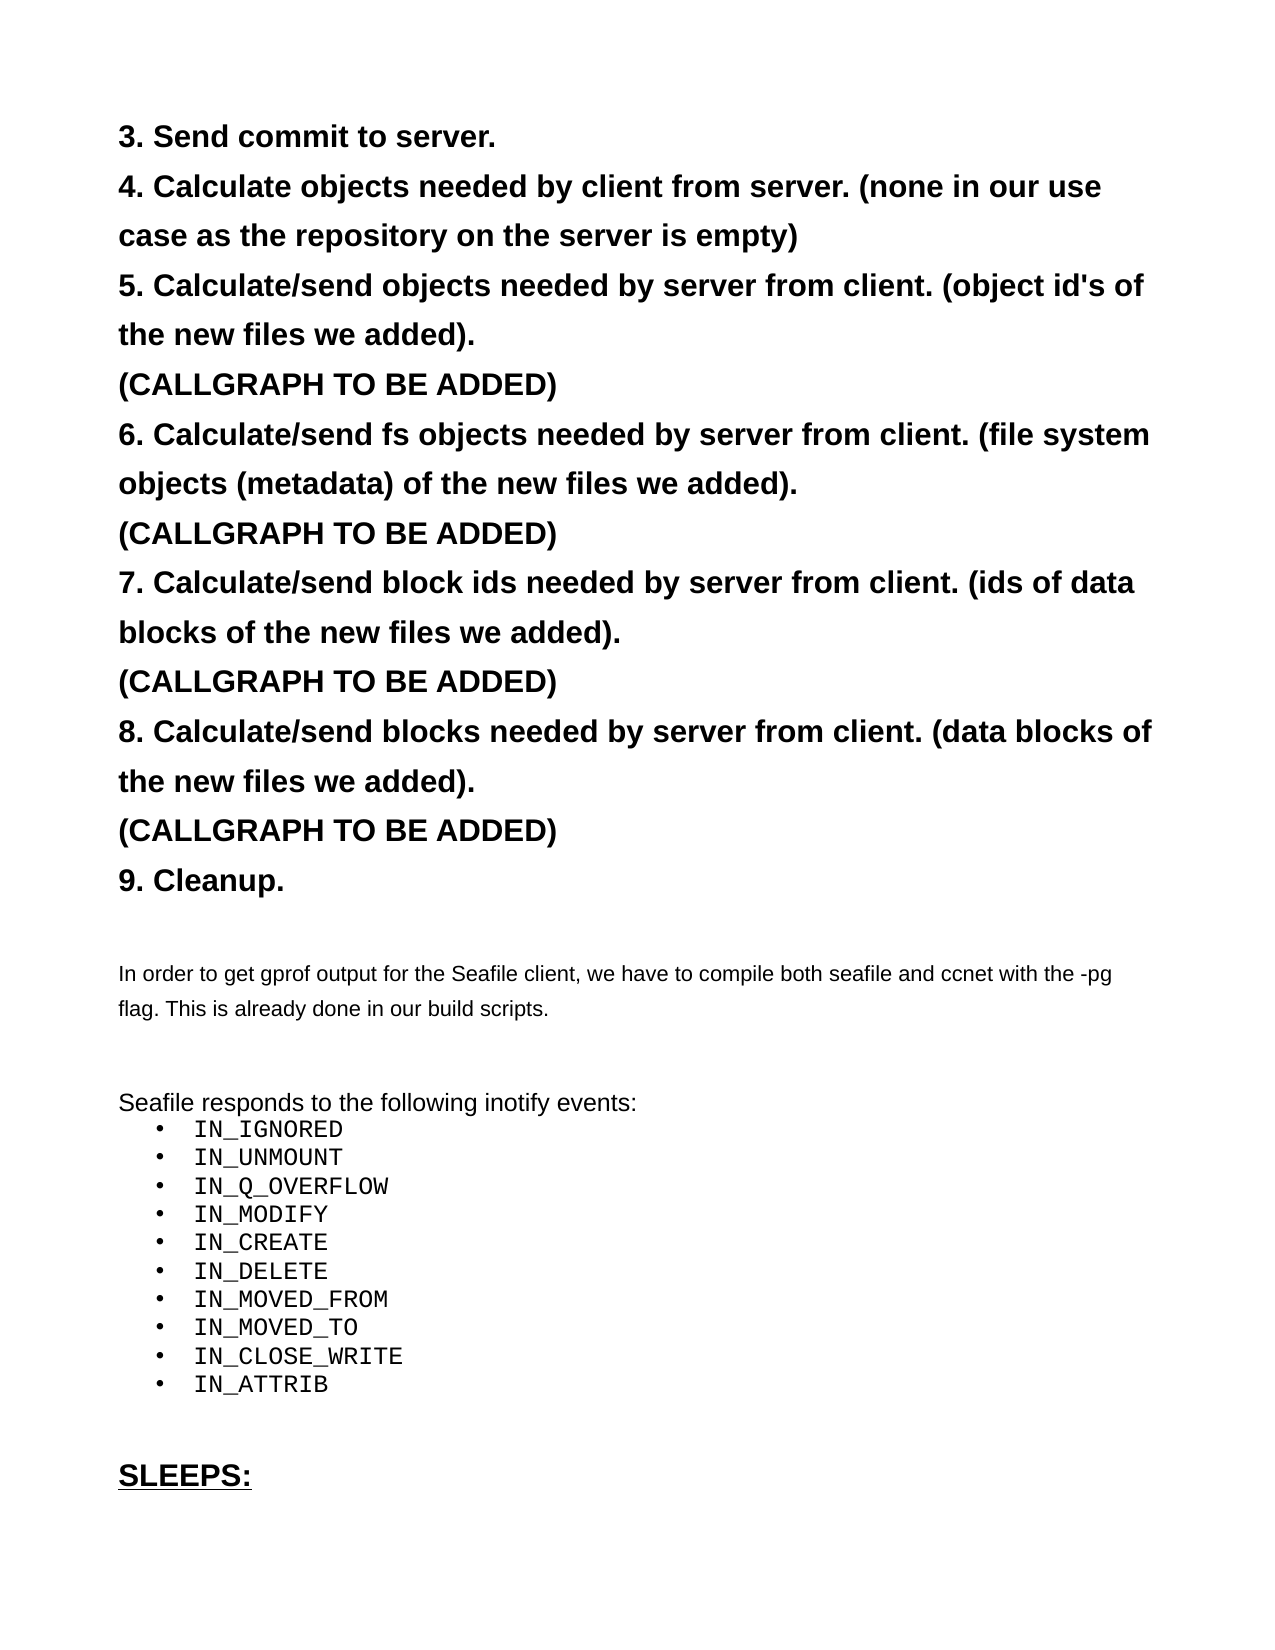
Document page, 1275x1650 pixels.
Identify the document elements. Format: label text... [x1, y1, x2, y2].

text 6. Calculate/send fs objects needed by server from client. (file system objects (metadata) of the new files we added). [118, 416, 1157, 501]
list IN_MOVED_TO [156, 1315, 1157, 1343]
text 7. Calculate/send block ids needed by server from client. (ids of data blocks of the new files we added). [118, 564, 1157, 650]
text 9. Cleanup. [118, 862, 1157, 898]
list IN_DELETE [156, 1258, 1157, 1287]
list IN_IGNORED [156, 1117, 1157, 1145]
list IN_CREATE [156, 1230, 1157, 1258]
text Seafile responds to the following inotify events: [118, 1088, 1157, 1117]
list IN_CLOSE_WRITE [156, 1343, 1157, 1372]
text (CALLGRAPH TO BE ADDED) [118, 663, 1157, 699]
text In order to get gprof output for the Seafile client, we have to compile both seafile and ccnet with the -pg flag. This is already done in our build scripts. [118, 961, 1157, 1021]
text 4. Calculate objects needed by client from server. (none in our use case as the repository on the server is empty) [118, 168, 1157, 253]
list IN_UNMOUNT [156, 1145, 1157, 1173]
list IN_ATTRIB [156, 1372, 1157, 1400]
list IN_MOVED_FROM [156, 1287, 1157, 1315]
text 5. Calculate/send objects needed by server from client. (object id's of the new files we added). [118, 267, 1157, 352]
text (CALLGRAPH TO BE ADDED) [118, 812, 1157, 848]
text (CALLGRAPH TO BE ADDED) [118, 515, 1157, 551]
text SLEEPS: [118, 1457, 1157, 1493]
list IN_Q_OVERFLOW [156, 1173, 1157, 1202]
text 8. Calculate/send blocks needed by server from client. (data blocks of the new files we added). [118, 713, 1157, 799]
text 3. Send commit to server. [118, 118, 1157, 154]
list IN_MODIFY [156, 1202, 1157, 1230]
text (CALLGRAPH TO BE ADDED) [118, 366, 1157, 402]
